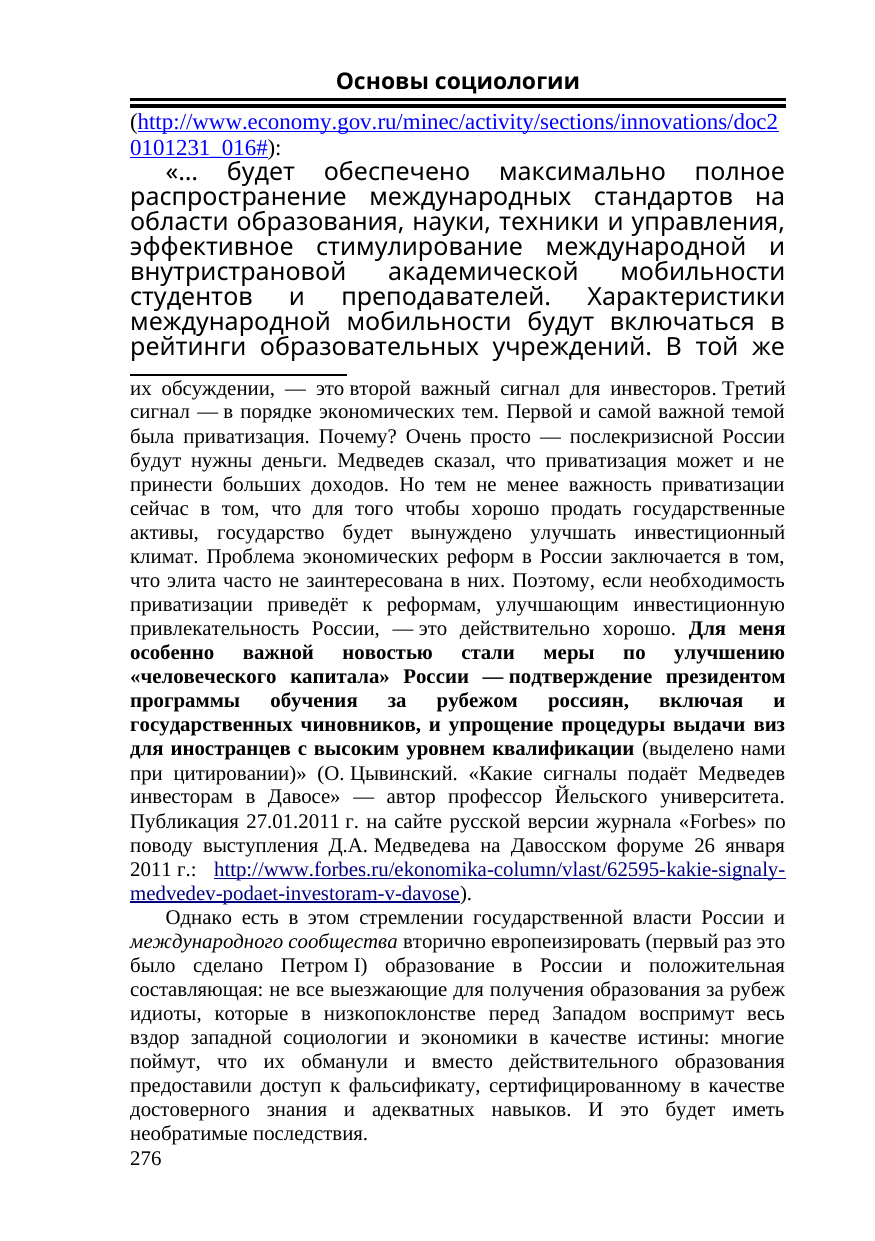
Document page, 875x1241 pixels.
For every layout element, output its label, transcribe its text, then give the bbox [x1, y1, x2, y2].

text Однако есть в этом стремлении государственной власти России и международного сообщества вторично европеизировать (первый раз это было сделано Петром I) образование в России и положительная составляющая: не все выезжающие для получения образования за рубеж идиоты, которые в низкопоклонстве перед Западом воспримут весь вздор западной социологии и экономики в качестве истины: многие поймут, что их обманули и вместо действительного образования предоставили доступ к фальсификату, сертифицированному в качестве достоверного знания и адекватных навыков. И это будет иметь необратимые последствия. [130, 905, 786, 1145]
text их обсуждении, — это второй важный сигнал для инвесторов. Третий сигнал — в порядке экономических тем. Первой и самой важной темой была приватизация. Почему? Очень просто — послекризисной России будут нужны деньги. Медведев сказал, что приватизация может и не принести больших доходов. Но тем не менее важность приватизации сейчас в том, что для того чтобы хорошо продать государственные активы, государство будет вынуждено улучшать инвестиционный климат. Проблема экономических реформ в России заключается в том, что элита часто не заинтересована в них. Поэтому, если необходимость приватизации приведёт к реформам, улучшающим инвестиционную привлекательность России, — это действительно хорошо. Для меня особенно важной новостью стали меры по улучшению «человеческого капитала» России — подтверждение президентом программы обучения за рубежом россиян, включая и государственных чиновников, и упрощение процедуры выдачи виз для иностранцев с высоким уровнем квалификации (выделено нами при цитировании)» (О. Цывинский. «Какие сигналы подаёт Медведев инвесторам в Давосе» — автор профессор Йельского университета. Публикация 27.01.2011 г. на сайте русской версии журнала «Forbes» по поводу выступления Д.А. Медведева на Давосском форуме 26 января 2011 г.: http://www.forbes.ru/ekonomika-column/vlast/62595-kakie-signaly-medvedev-podaet-investoram-v-davose). [130, 375, 786, 905]
text «… будет обеспечено максимально полное распространение международных стандартов на области образования, науки, техники и управления, эффективное стимулирование международной и внутристрановой академической мобильности студентов и преподавателей. Характеристики международной мобильности будут включаться в рейтинги образовательных учреждений. В той же [130, 160, 786, 360]
text (http://www.economy.gov.ru/minec/activity/sections/innovations/doc20101231_016#): [130, 108, 786, 160]
